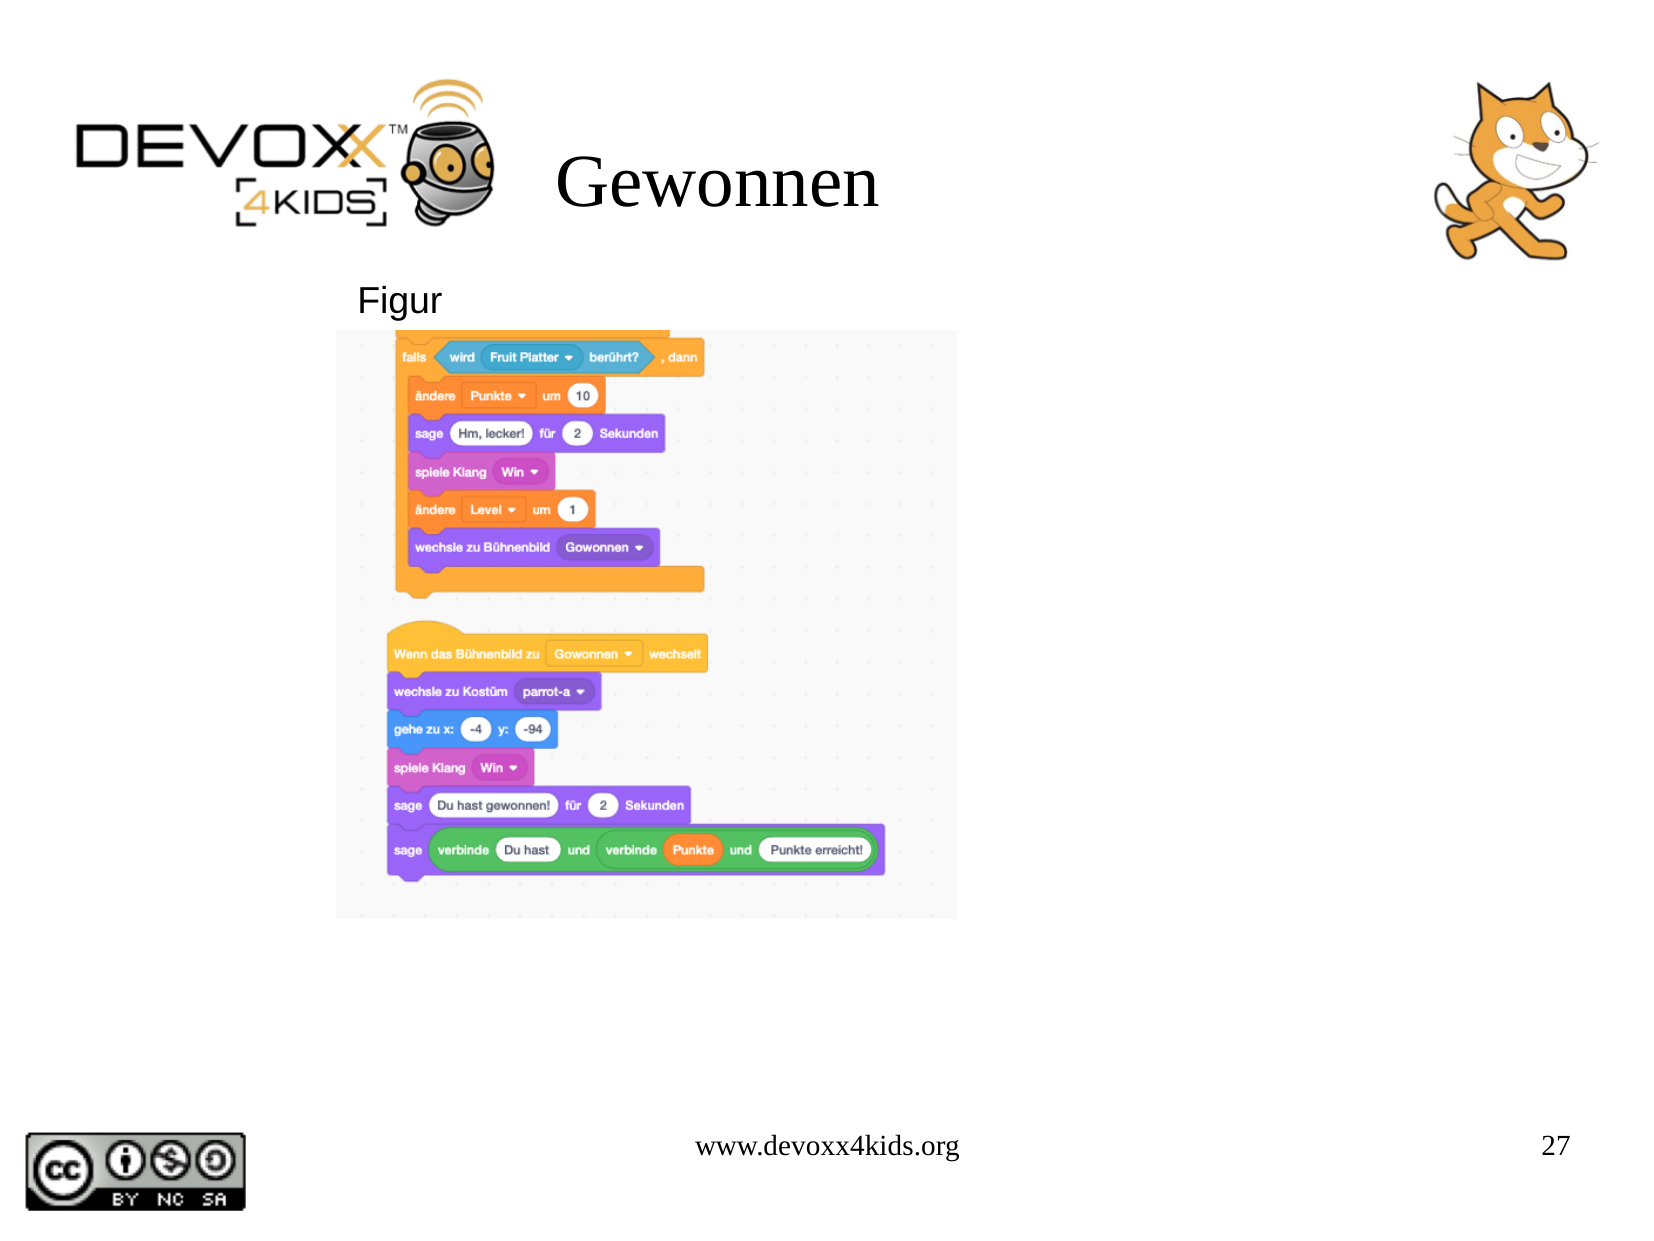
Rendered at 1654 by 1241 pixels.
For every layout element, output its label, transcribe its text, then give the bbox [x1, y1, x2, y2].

picture [35, 58, 511, 255]
picture [336, 330, 957, 919]
subtitle [82, 290, 1571, 1109]
title Gewonnen [555, 78, 1347, 284]
text_box Figur [342, 271, 733, 329]
picture [1431, 54, 1607, 272]
picture [14, 1121, 249, 1212]
